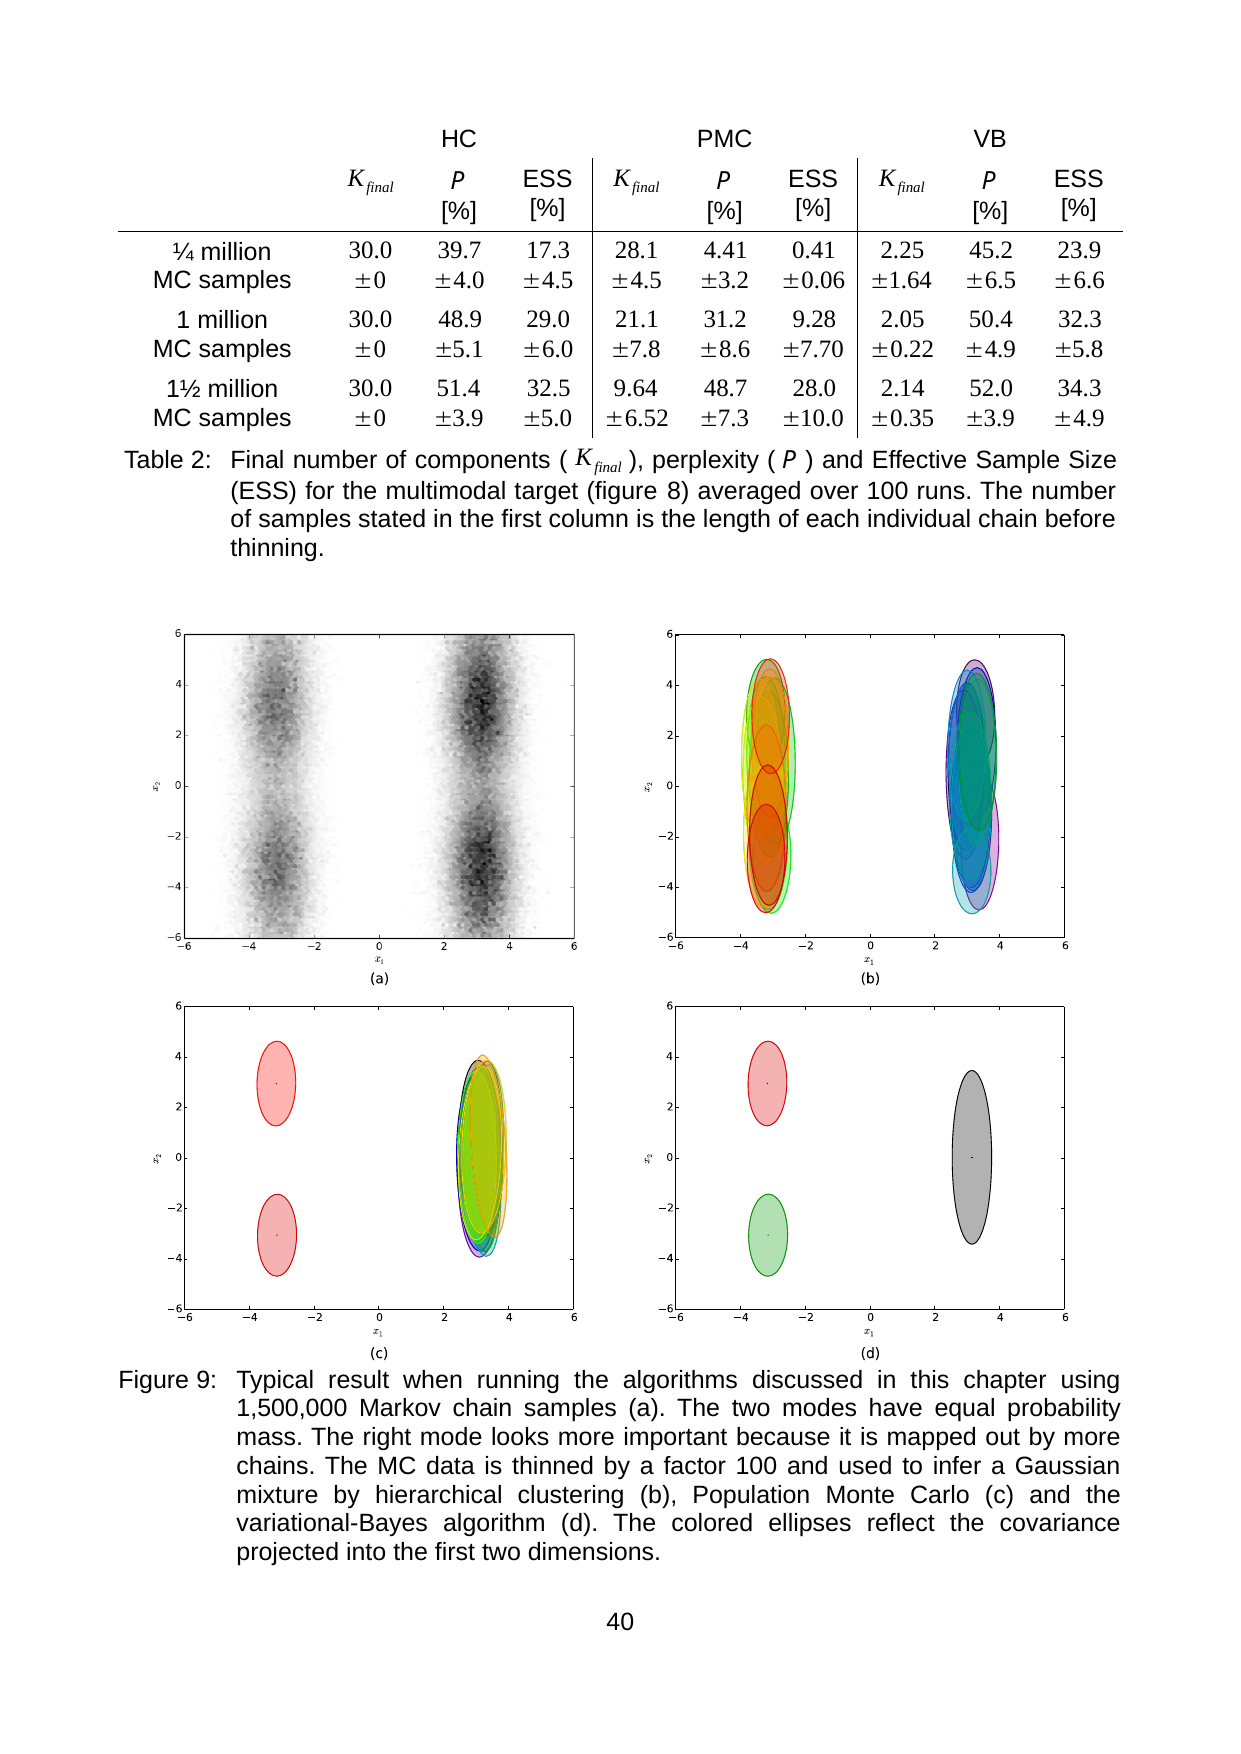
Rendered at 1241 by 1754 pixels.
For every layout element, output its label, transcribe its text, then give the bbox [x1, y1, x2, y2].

table_cell [858, 369, 946, 438]
table_header PMC [592, 118, 857, 158]
table_cell [326, 232, 414, 300]
table_cell [769, 232, 857, 300]
table_header HC [326, 118, 592, 158]
table_cell [415, 369, 503, 438]
table_cell [858, 300, 946, 369]
table_cell [326, 369, 414, 438]
text [118, 596, 1122, 608]
table_cell [858, 158, 946, 231]
table_cell [769, 300, 857, 369]
table_header VB [857, 118, 1123, 158]
table_cell [415, 300, 503, 369]
table_cell [326, 158, 414, 231]
table_cell [503, 369, 592, 438]
table_cell ¼ million MC samples [118, 232, 326, 300]
table_cell [326, 300, 414, 369]
table_cell [1034, 369, 1123, 438]
table_cell ESS [%] [769, 158, 857, 231]
text Figure 9: Typical result when running the algorithms discussed in this chapter using 1,500,000 Markov chain samples (a). The two modes have equal probability mass. The right mode looks more important because it is mapped out by more chains. The MC data is thinned by a factor 100 and used to infer a Gaussian mixture by hierarchical clustering (b), Population Monte Carlo (c) and the variational-Bayes algorithm (d). The colored ellipses reflect the covariance projected into the first two dimensions. [118, 1361, 1122, 1566]
table_cell [593, 232, 680, 300]
table_cell [680, 300, 769, 369]
table_cell [858, 232, 946, 300]
table_cell [680, 232, 769, 300]
table_cell [593, 158, 680, 231]
table_cell [680, 369, 769, 438]
table_cell [769, 369, 857, 438]
table_cell [503, 300, 592, 369]
table_cell [946, 300, 1034, 369]
table_cell [593, 300, 680, 369]
table_cell [946, 232, 1034, 300]
table_cell 1 million MC samples [118, 300, 326, 369]
table_cell [946, 369, 1034, 438]
table_cell [1034, 300, 1123, 369]
table_cell ESS [%] [1034, 158, 1123, 231]
table_header [118, 118, 326, 158]
table_cell [%] [680, 158, 769, 231]
table_cell [%] [415, 158, 503, 231]
table_cell Table 2: Final number of components (), perplexity () and Effective Sample Size (ESS) for the multimodal target (figure 8) averaged over 100 runs. The number of samples stated in the first column is the length of each individual chain before thinning. [118, 438, 1123, 568]
table_cell ESS [%] [503, 158, 592, 231]
table_cell [%] [946, 158, 1034, 231]
table_cell [1034, 232, 1123, 300]
table_cell [118, 158, 326, 231]
table_cell 1½ million MC samples [118, 369, 326, 438]
table_cell [593, 369, 680, 438]
table_cell [415, 232, 503, 300]
table_cell [503, 232, 592, 300]
